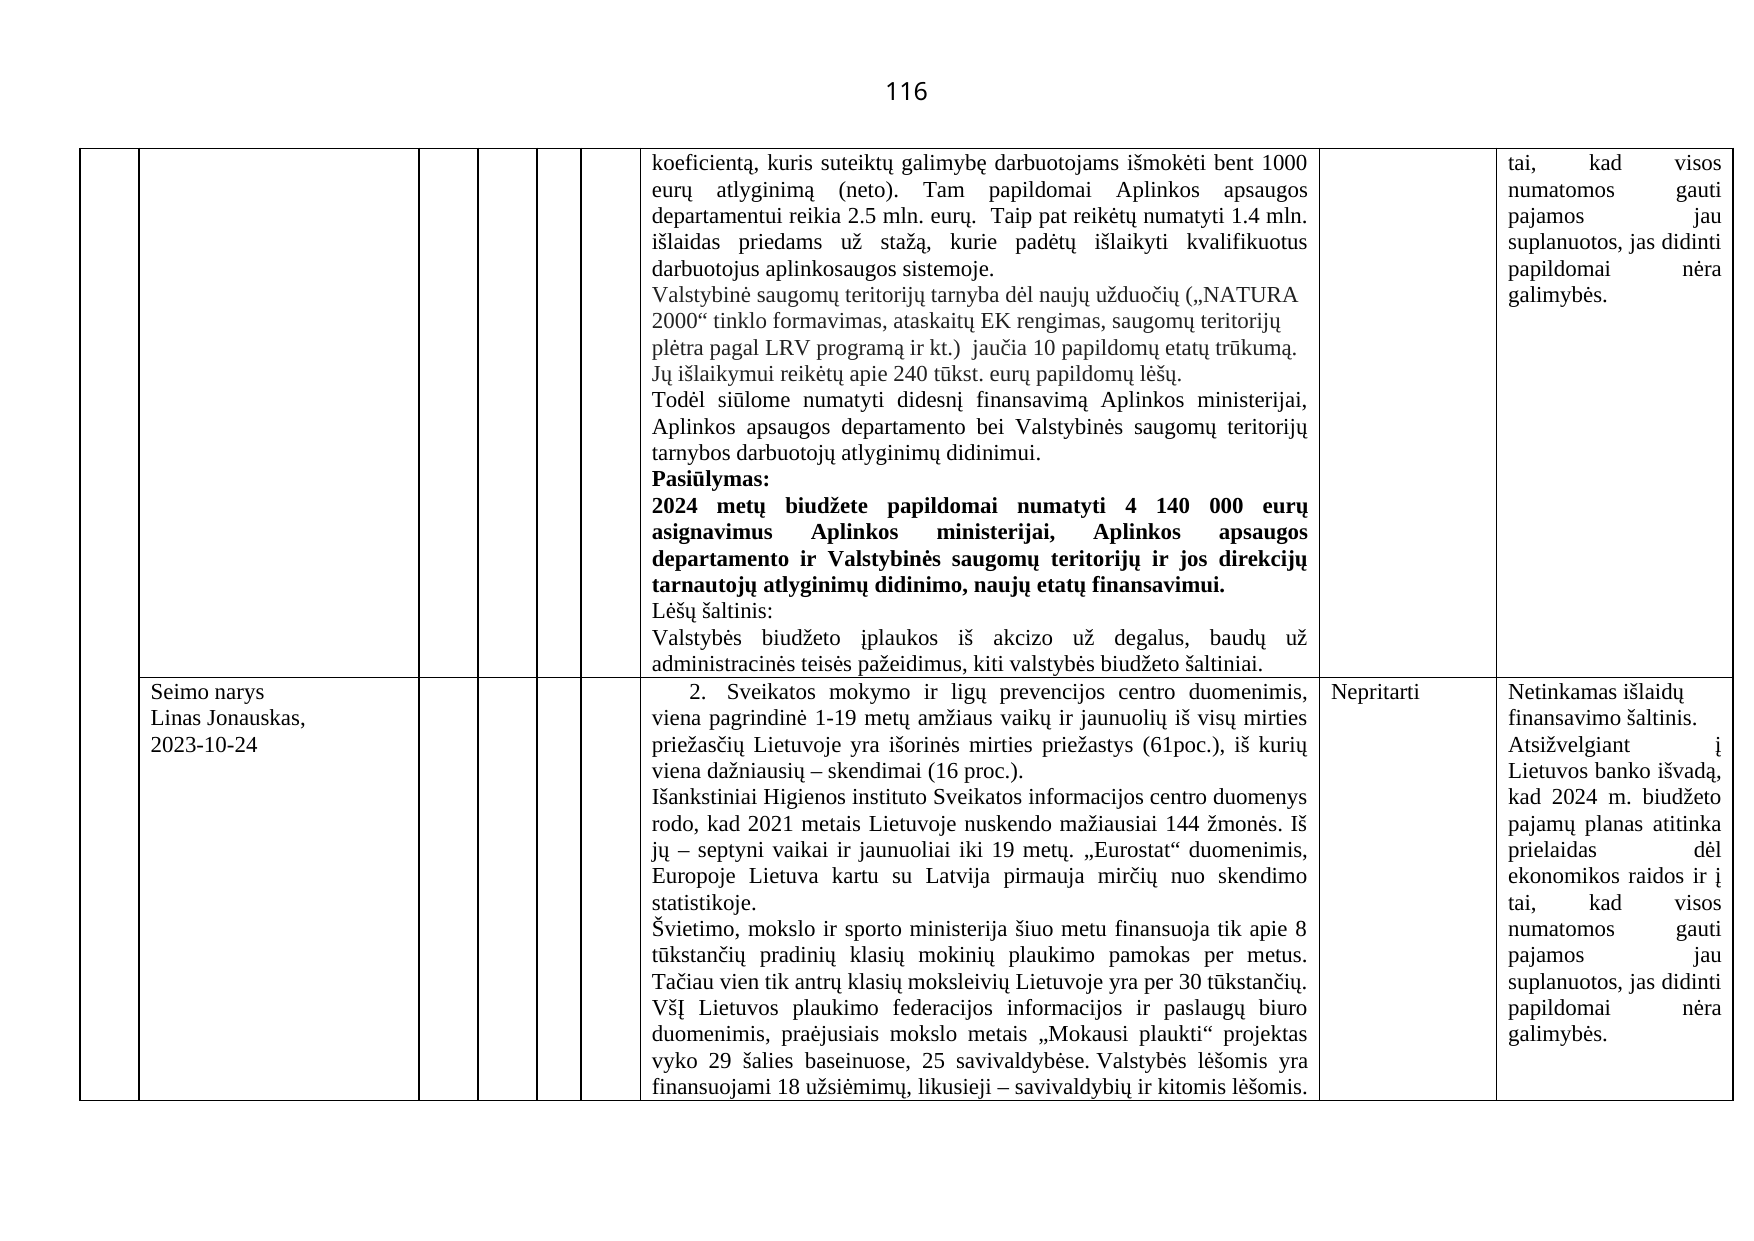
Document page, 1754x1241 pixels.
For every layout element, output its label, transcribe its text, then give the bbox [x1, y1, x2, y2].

table_cell [479, 678, 536, 1099]
table_cell [538, 149, 580, 676]
table_cell [420, 678, 477, 1099]
table_cell [140, 149, 418, 676]
table_cell [1320, 149, 1496, 676]
table_cell [81, 149, 138, 1099]
table_cell Nepritarti [1320, 678, 1496, 1099]
table_cell Netinkamas išlaidų finansavimo šaltinis. Atsižvelgiant į Lietuvos banko išvadą, kad 2024 m. biudžeto pajamų planas atitinka prielaidas dėl ekonomikos raidos ir į tai, kad visos numatomos gauti pajamos jau suplanuotos, jas didinti papildomai nėra galimybės. [1497, 678, 1732, 1099]
table_cell koeficientą, kuris suteiktų galimybę darbuotojams išmokėti bent 1000 eurų atlyginimą (neto). Tam papildomai Aplinkos apsaugos departamentui reikia 2.5 mln. eurų. Taip pat reikėtų numatyti 1.4 mln. išlaidas priedams už stažą, kurie padėtų išlaikyti kvalifikuotus darbuotojus aplinkosaugos sistemoje. Valstybinė saugomų teritorijų tarnyba dėl naujų užduočių („NATURA 2000“ tinklo formavimas, ataskaitų EK rengimas, saugomų teritorijų plėtra pagal LRV programą ir kt.) jaučia 10 papildomų etatų trūkumą. Jų išlaikymui reikėtų apie 240 tūkst. eurų papildomų lėšų. Todėl siūlome numatyti didesnį finansavimą Aplinkos ministerijai, Aplinkos apsaugos departamento bei Valstybinės saugomų teritorijų tarnybos darbuotojų atlyginimų didinimui. Pasiūlymas: 2024 metų biudžete papildomai numatyti 4 140 000 eurų asignavimus Aplinkos ministerijai, Aplinkos apsaugos departamento ir Valstybinės saugomų teritorijų ir jos direkcijų tarnautojų atlyginimų didinimo, naujų etatų finansavimui. Lėšų šaltinis: Valstybės biudžeto įplaukos iš akcizo už degalus, baudų už administracinės teisės pažeidimus, kiti valstybės biudžeto šaltiniai. [641, 149, 1319, 676]
table_cell [479, 149, 536, 676]
table_cell [582, 149, 640, 676]
table_cell [538, 678, 580, 1099]
table_cell [582, 678, 640, 1099]
table_cell Seimo narys Linas Jonauskas, 2023-10-24 [140, 678, 418, 1099]
table_cell Sveikatos mokymo ir ligų prevencijos centro duomenimis, viena pagrindinė 1-19 metų amžiaus vaikų ir jaunuolių iš visų mirties priežasčių Lietuvoje yra išorinės mirties priežastys (61poc.), iš kurių viena dažniausių – skendimai (16 proc.). Išankstiniai Higienos instituto Sveikatos informacijos centro duomenys rodo, kad 2021 metais Lietuvoje nuskendo mažiausiai 144 žmonės. Iš jų – septyni vaikai ir jaunuoliai iki 19 metų. „Eurostat“ duomenimis, Europoje Lietuva kartu su Latvija pirmauja mirčių nuo skendimo statistikoje. Švietimo, mokslo ir sporto ministerija šiuo metu finansuoja tik apie 8 tūkstančių pradinių klasių mokinių plaukimo pamokas per metus. Tačiau vien tik antrų klasių moksleivių Lietuvoje yra per 30 tūkstančių. VšĮ Lietuvos plaukimo federacijos informacijos ir paslaugų biuro duomenimis, praėjusiais mokslo metais „Mokausi plaukti“ projektas vyko 29 šalies baseinuose, 25 savivaldybėse. Valstybės lėšomis yra finansuojami 18 užsiėmimų, likusieji – savivaldybių ir kitomis lėšomis. [641, 678, 1319, 1099]
table_cell tai, kad visos numatomos gauti pajamos jau suplanuotos, jas didinti papildomai nėra galimybės. [1497, 149, 1732, 676]
table_cell [420, 149, 477, 676]
